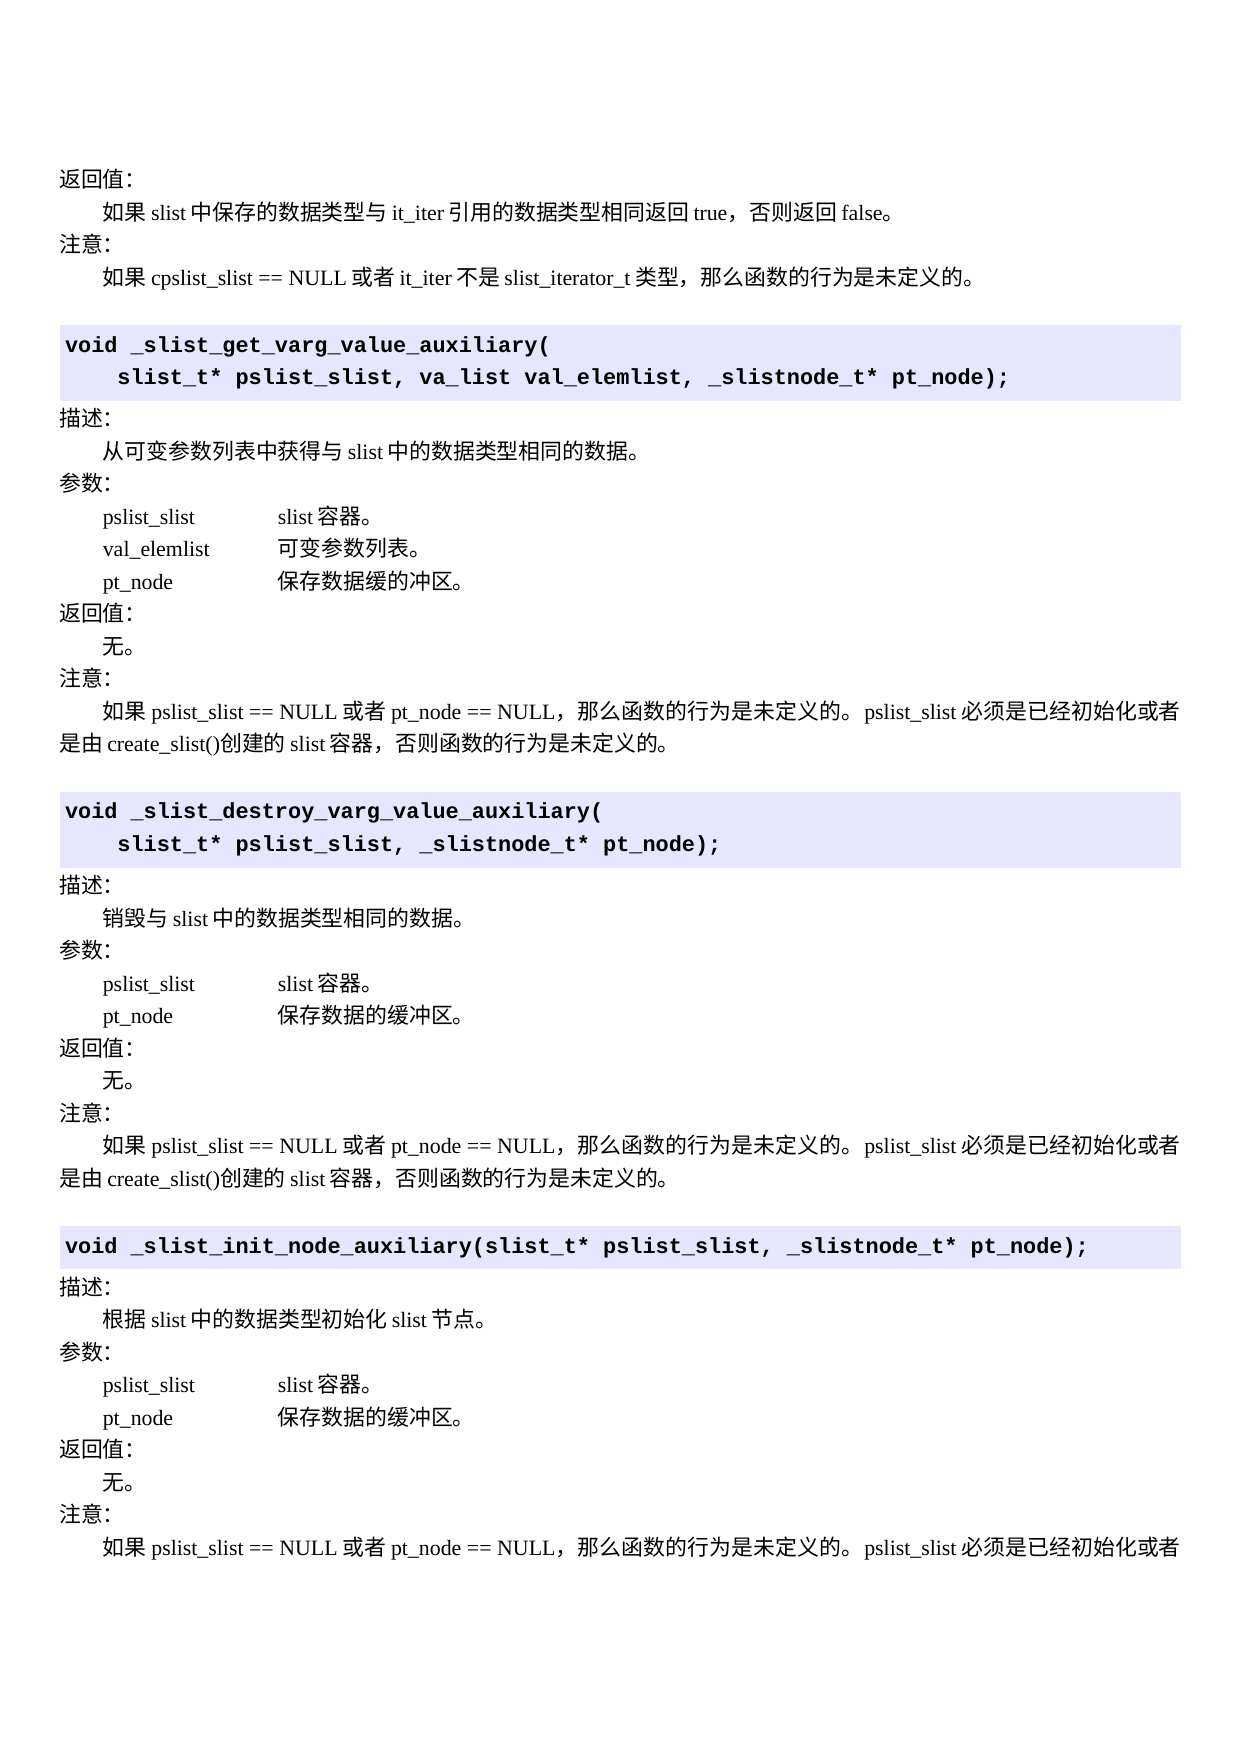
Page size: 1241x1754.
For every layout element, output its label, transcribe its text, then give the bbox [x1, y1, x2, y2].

table_header void _slist_destroy_varg_value_auxiliary( slist_t* pslist_slist, _slistnode_t* pt_node); [60, 792, 1181, 868]
text 返回值： [59, 162, 1181, 194]
text 注意： [59, 1497, 1181, 1529]
text 描述： [59, 1270, 1181, 1302]
text 无。 [59, 1464, 1181, 1497]
text 参数： [59, 466, 1181, 498]
text pslist_slist slist容器。 [59, 965, 1181, 998]
text pt_node 保存数据的缓冲区。 [59, 1399, 1181, 1432]
text 参数： [59, 1334, 1181, 1367]
text 注意： [59, 661, 1181, 693]
table_header void _slist_get_varg_value_auxiliary( slist_t* pslist_slist, va_list val_elemlist, _slistnode_t* pt_node); [60, 325, 1181, 401]
text 返回值： [59, 1432, 1181, 1464]
text val_elemlist 可变参数列表。 [59, 531, 1181, 563]
text 描述： [59, 402, 1181, 433]
text 如果pslist_slist == NULL或者pt_node == NULL，那么函数的行为是未定义的。pslist_slist必须是已经初始化或者是由create_slist()创建的slist容器，否则函数的行为是未定义的。 [59, 693, 1181, 758]
text 如果slist中保存的数据类型与it_iter引用的数据类型相同返回true，否则返回false。 [59, 194, 1181, 227]
text 如果pslist_slist == NULL或者pt_node == NULL，那么函数的行为是未定义的。pslist_slist必须是已经初始化或者是由create_slist()创建的slist容器，否则函数的行为是未定义的。 [59, 1128, 1181, 1193]
table_header void _slist_init_node_auxiliary(slist_t* pslist_slist, _slistnode_t* pt_node); [60, 1226, 1181, 1269]
text 从可变参数列表中获得与slist中的数据类型相同的数据。 [59, 433, 1181, 466]
text 如果pslist_slist == NULL或者pt_node == NULL，那么函数的行为是未定义的。pslist_slist必须是已经初始化或者 [59, 1529, 1181, 1562]
text 参数： [59, 933, 1181, 965]
text 返回值： [59, 1030, 1181, 1063]
text 无。 [59, 1063, 1181, 1095]
text pt_node 保存数据缓的冲区。 [59, 563, 1181, 596]
text 注意： [59, 227, 1181, 259]
text 销毁与slist中的数据类型相同的数据。 [59, 900, 1181, 933]
text 无。 [59, 628, 1181, 661]
text pt_node 保存数据的缓冲区。 [59, 998, 1181, 1030]
text 根据slist中的数据类型初始化slist节点。 [59, 1302, 1181, 1334]
text pslist_slist slist容器。 [59, 1367, 1181, 1399]
text 注意： [59, 1095, 1181, 1128]
text 描述： [59, 869, 1181, 900]
text pslist_slist slist容器。 [59, 498, 1181, 531]
text 返回值： [59, 596, 1181, 628]
text 如果cpslist_slist == NULL或者it_iter不是slist_iterator_t类型，那么函数的行为是未定义的。 [59, 259, 1181, 292]
